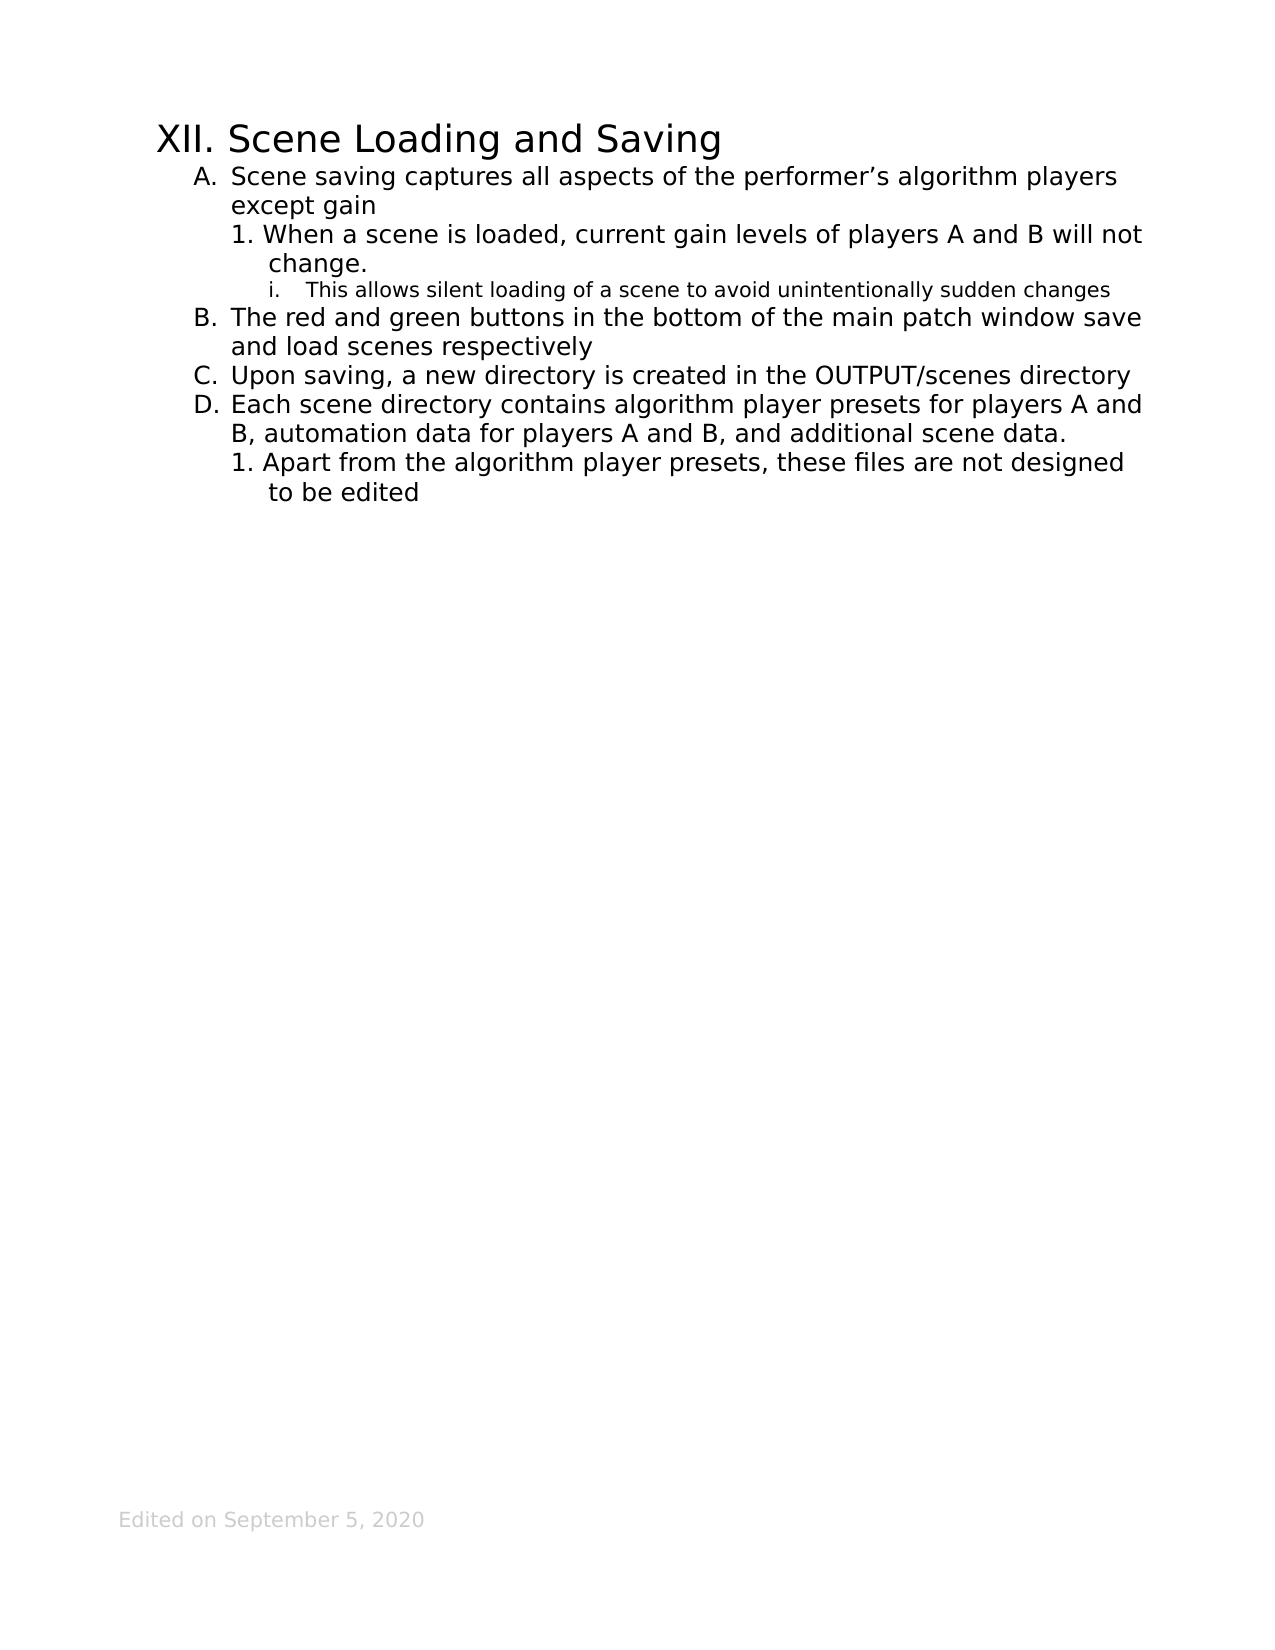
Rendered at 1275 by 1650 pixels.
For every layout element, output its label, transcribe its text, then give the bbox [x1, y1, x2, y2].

list The red and green buttons in the bottom of the main patch window save and load scenes respectively [193, 303, 1157, 361]
list Scene saving captures all aspects of the performer’s algorithm players except gain [193, 162, 1157, 220]
list Upon saving, a new directory is created in the OUTPUT/scenes directory [193, 361, 1157, 390]
list This allows silent loading of a scene to avoid unintentionally sudden changes [268, 278, 1157, 303]
list Each scene directory contains algorithm player presets for players A and B, automation data for players A and B, and additional scene data. [193, 390, 1157, 448]
list Scene Loading and Saving [156, 118, 1157, 162]
list When a scene is loaded, current gain levels of players A and B will not change. [231, 220, 1157, 278]
list Apart from the algorithm player presets, these files are not designed to be edited [231, 448, 1157, 507]
